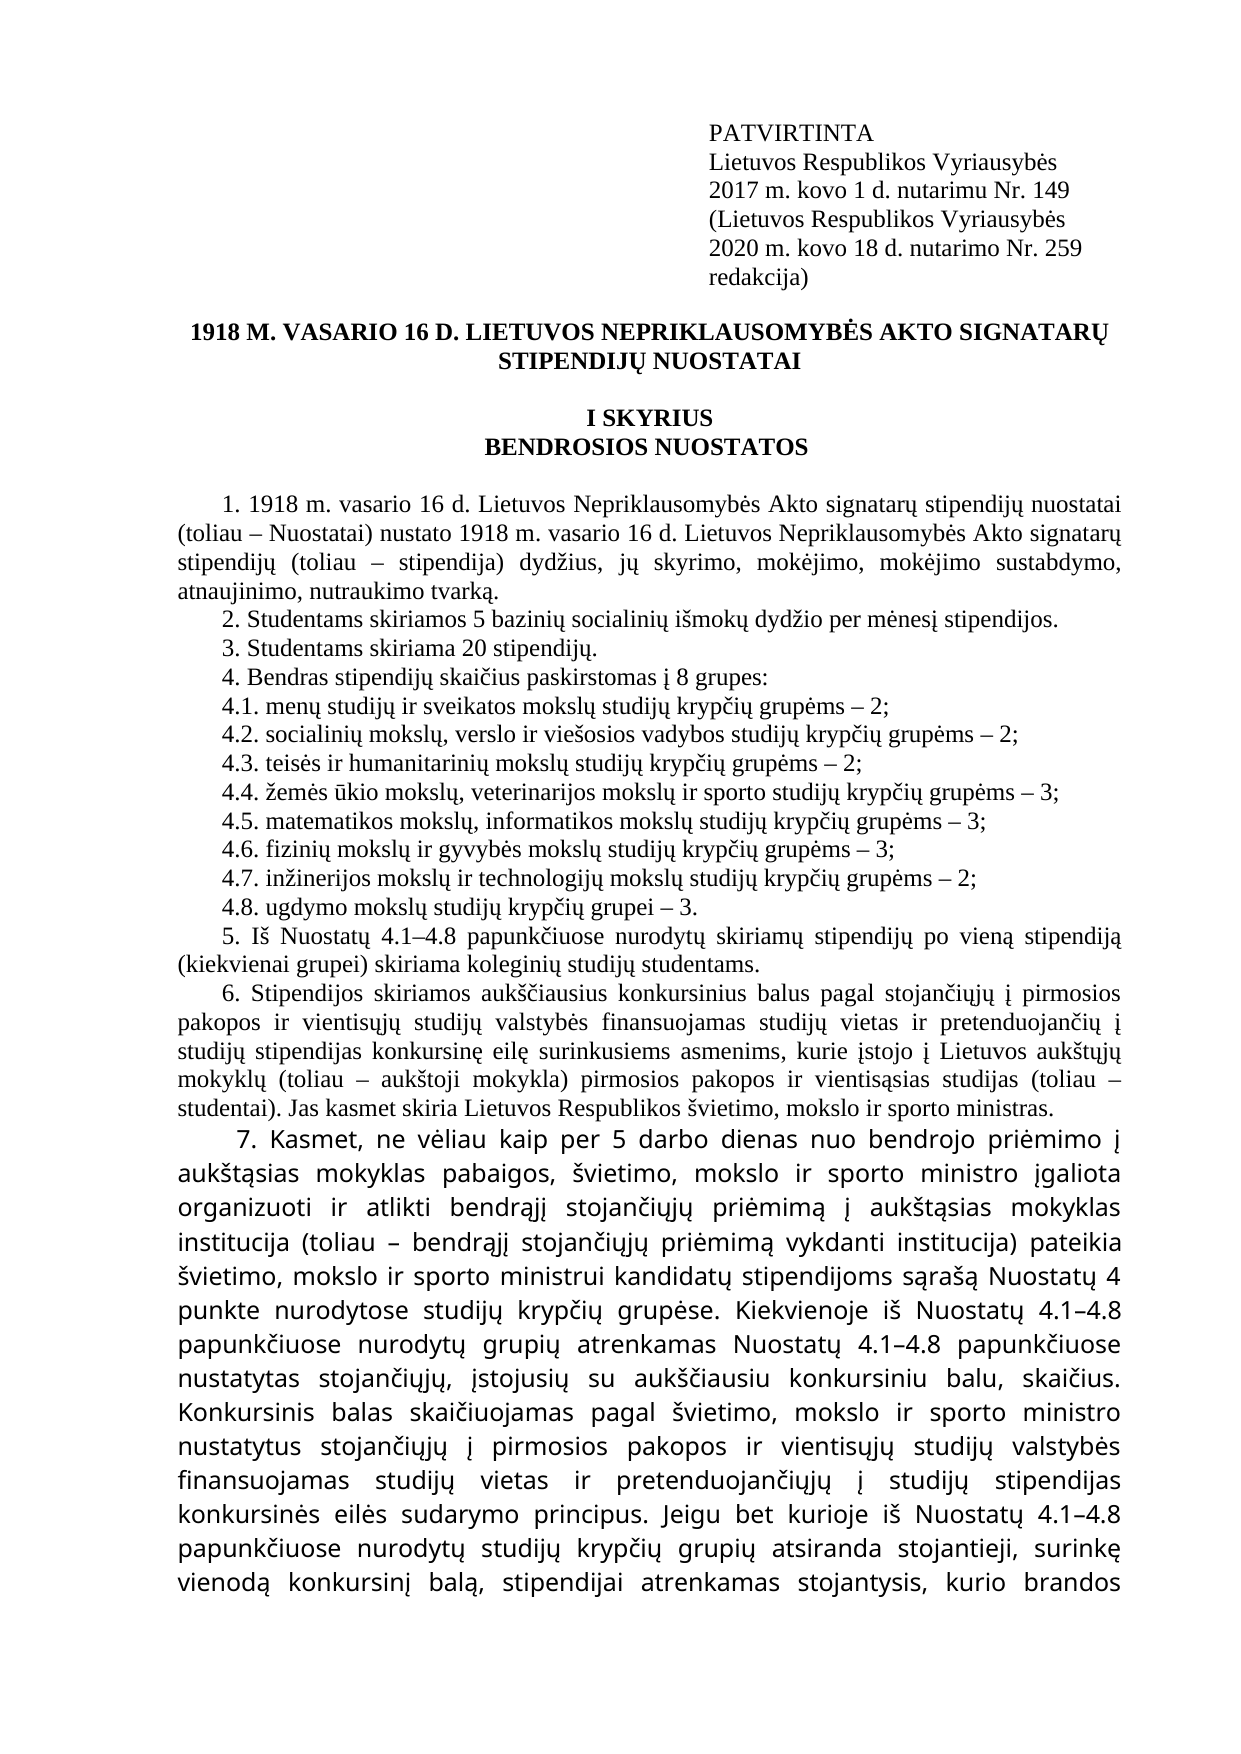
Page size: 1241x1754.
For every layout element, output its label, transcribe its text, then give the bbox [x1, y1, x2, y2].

text BENDROSIOS NUOSTATOS [177, 432, 1122, 461]
text 2. Studentams skiriamos 5 bazinių socialinių išmokų dydžio per mėnesį stipendijos. [177, 604, 1122, 633]
text 6. Stipendijos skiriamos aukščiausius konkursinius balus pagal stojančiųjų į pirmosios pakopos ir vientisųjų studijų valstybės finansuojamas studijų vietas ir pretenduojančių į studijų stipendijas konkursinę eilę surinkusiems asmenims, kurie įstojo į Lietuvos aukštųjų mokyklų (toliau – aukštoji mokykla) pirmosios pakopos ir vientisąsias studijas (toliau – studentai). Jas kasmet skiria Lietuvos Respublikos švietimo, mokslo ir sporto ministras. [177, 978, 1122, 1122]
text 4. Bendras stipendijų skaičius paskirstomas į 8 grupes: [177, 662, 1122, 691]
text 4.6. fizinių mokslų ir gyvybės mokslų studijų krypčių grupėms – 3; [177, 834, 1122, 863]
text 4.2. socialinių mokslų, verslo ir viešosios vadybos studijų krypčių grupėms – 2; [177, 719, 1122, 748]
text 4.8. ugdymo mokslų studijų krypčių grupei – 3. [177, 892, 1122, 921]
text PATVIRTINTA [709, 118, 1122, 147]
text 4.3. teisės ir humanitarinių mokslų studijų krypčių grupėms – 2; [177, 748, 1122, 777]
text (Lietuvos Respublikos Vyriausybės [709, 204, 1122, 233]
text 4.7. inžinerijos mokslų ir technologijų mokslų studijų krypčių grupėms – 2; [177, 863, 1122, 892]
text 3. Studentams skiriama 20 stipendijų. [177, 633, 1122, 662]
text 5. Iš Nuostatų 4.1–4.8 papunkčiuose nurodytų skiriamų stipendijų po vieną stipendiją (kiekvienai grupei) skiriama koleginių studijų studentams. [177, 921, 1122, 978]
text 4.1. menų studijų ir sveikatos mokslų studijų krypčių grupėms – 2; [177, 691, 1122, 719]
text Lietuvos Respublikos Vyriausybės [709, 147, 1122, 176]
text 7. Kasmet, ne vėliau kaip per 5 darbo dienas nuo bendrojo priėmimo į aukštąsias mokyklas pabaigos, švietimo, mokslo ir sporto ministro įgaliota organizuoti ir atlikti bendrąjį stojančiųjų priėmimą į aukštąsias mokyklas institucija (toliau – bendrąjį stojančiųjų priėmimą vykdanti institucija) pateikia švietimo, mokslo ir sporto ministrui kandidatų stipendijoms sąrašą Nuostatų 4 punkte nurodytose studijų krypčių grupėse. Kiekvienoje iš Nuostatų 4.1–4.8 papunkčiuose nurodytų grupių atrenkamas Nuostatų 4.1–4.8 papunkčiuose nustatytas stojančiųjų, įstojusių su aukščiausiu konkursiniu balu, skaičius. Konkursinis balas skaičiuojamas pagal švietimo, mokslo ir sporto ministro nustatytus stojančiųjų į pirmosios pakopos ir vientisųjų studijų valstybės finansuojamas studijų vietas ir pretenduojančiųjų į studijų stipendijas konkursinės eilės sudarymo principus. Jeigu bet kurioje iš Nuostatų 4.1–4.8 papunkčiuose nurodytų studijų krypčių grupių atsiranda stojantieji, surinkę vienodą konkursinį balą, stipendijai atrenkamas stojantysis, kurio brandos [177, 1122, 1122, 1599]
text redakcija) [709, 262, 1122, 291]
text 4.4. žemės ūkio mokslų, veterinarijos mokslų ir sporto studijų krypčių grupėms – 3; [177, 777, 1122, 806]
text 1918 M. VASARIO 16 D. LIETUVOS NEPRIKLAUSOMYBĖS AKTO SIGNATARŲ STIPENDIJŲ NUOSTATAI [177, 317, 1122, 374]
text I SKYRIUS [177, 403, 1122, 432]
text 1. 1918 m. vasario 16 d. Lietuvos Nepriklausomybės Akto signatarų stipendijų nuostatai (toliau – Nuostatai) nustato 1918 m. vasario 16 d. Lietuvos Nepriklausomybės Akto signatarų stipendijų (toliau – stipendija) dydžius, jų skyrimo, mokėjimo, mokėjimo sustabdymo, atnaujinimo, nutraukimo tvarką. [177, 489, 1122, 604]
text 2020 m. kovo 18 d. nutarimo Nr. 259 [709, 233, 1122, 262]
text 4.5. matematikos mokslų, informatikos mokslų studijų krypčių grupėms – 3; [177, 806, 1122, 834]
text 2017 m. kovo 1 d. nutarimu Nr. 149 [709, 176, 1122, 204]
